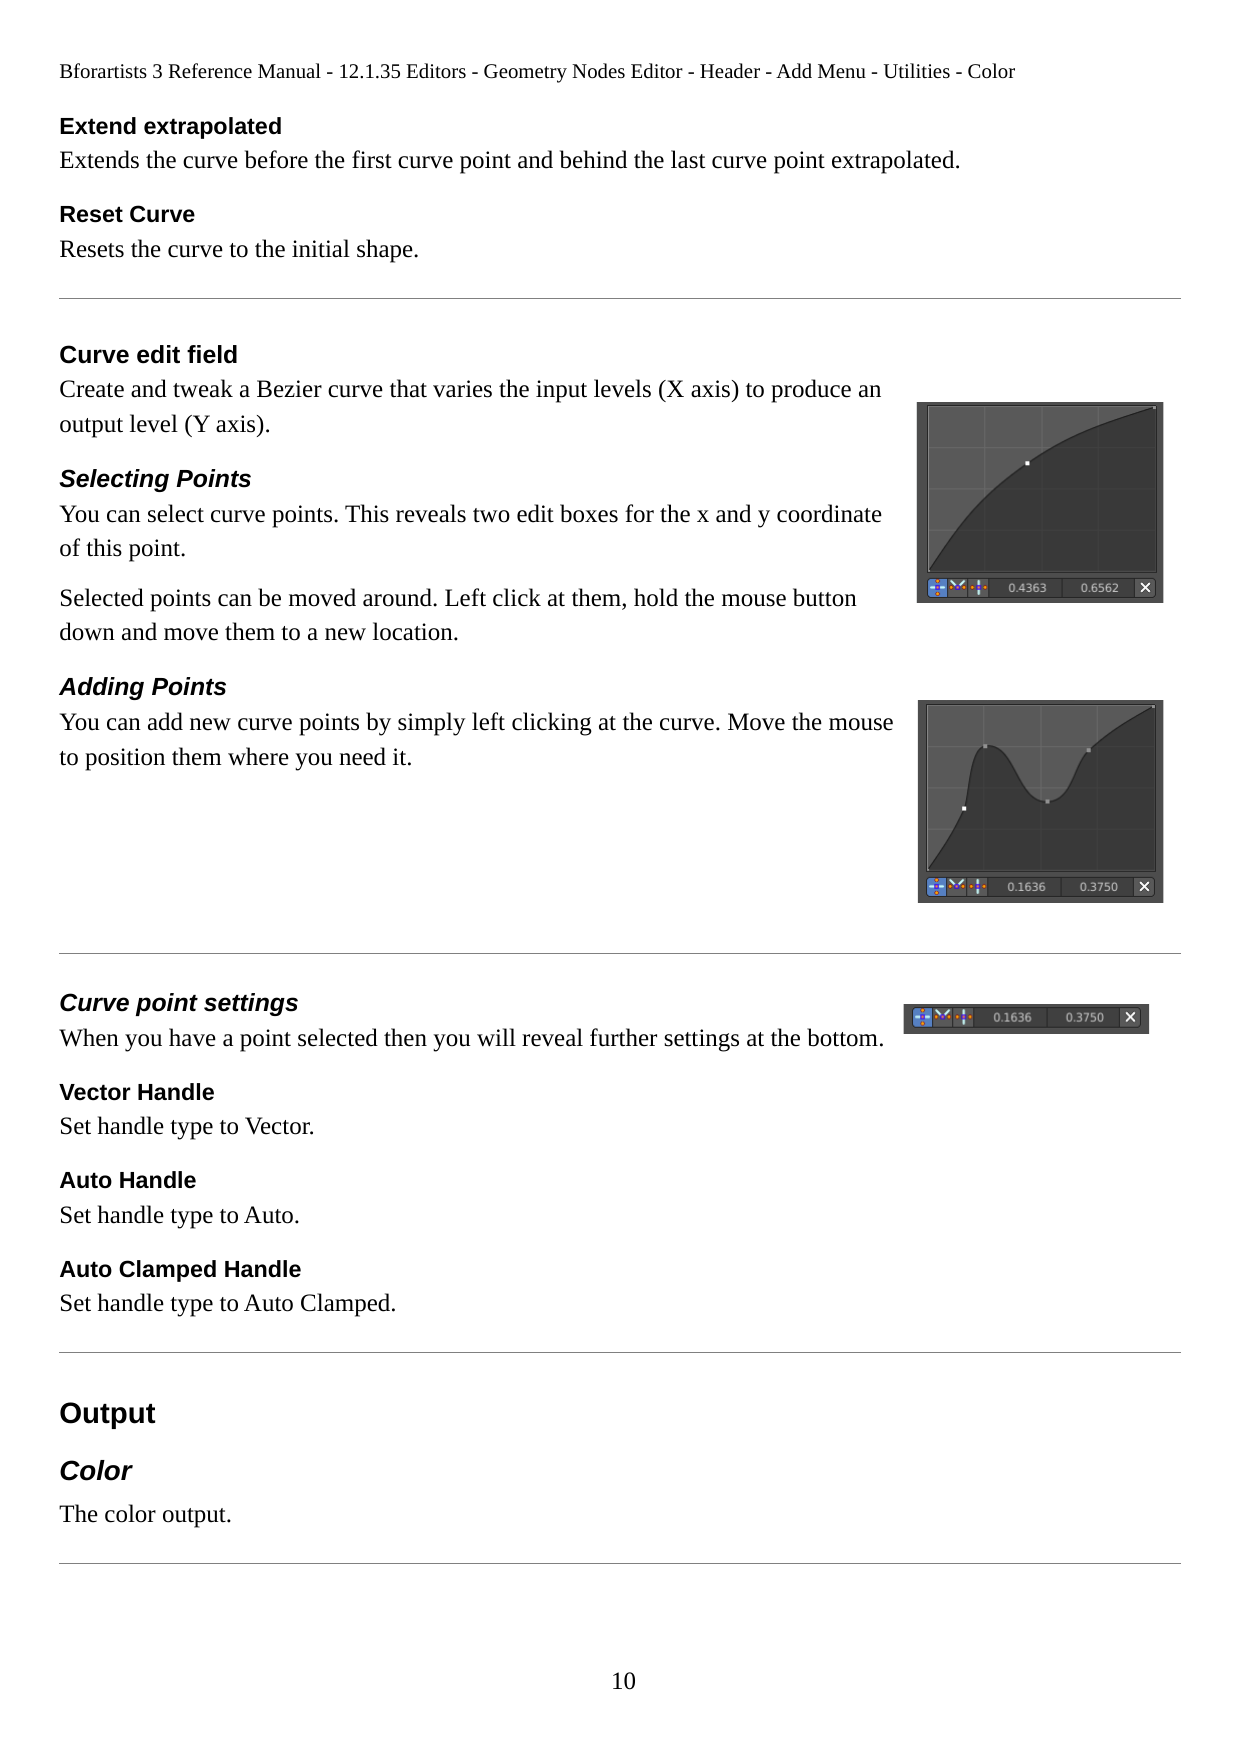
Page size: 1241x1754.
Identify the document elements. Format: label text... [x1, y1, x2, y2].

subtitle [1164, 464, 1181, 493]
text You can select curve points. This reveals two edit boxes for the x and y coordinate of this point. [59, 499, 916, 562]
text Create and tweak a Bezier curve that varies the input levels (X axis) to produce an output level (Y axis). [59, 374, 1181, 438]
subtitle Adding Points [59, 672, 1181, 701]
subtitle Output [59, 1396, 1181, 1430]
subtitle Color [59, 1455, 1181, 1487]
subtitle Curve point settings [59, 988, 1181, 1017]
subtitle Curve edit field [59, 340, 1181, 368]
text Extends the curve before the first curve point and behind the last curve point extrapolated. [59, 146, 1181, 174]
text Set handle type to Vector. [59, 1111, 1181, 1140]
text Selected points can be moved around. Left click at them, hold the mouse button down and move them to a new location. [59, 583, 1181, 646]
text You can add new curve points by simply left clicking at the curve. Move the mouse to position them where you need it. [59, 707, 917, 770]
picture [916, 402, 1164, 603]
text Set handle type to Auto. [59, 1200, 1181, 1228]
subtitle Vector Handle [59, 1078, 1181, 1105]
subtitle Auto Clamped Handle [59, 1255, 1181, 1282]
subtitle Auto Handle [59, 1167, 1181, 1193]
text The color output. [59, 1499, 1181, 1528]
picture [917, 700, 1164, 903]
text Resets the curve to the initial shape. [59, 234, 1181, 263]
subtitle Selecting Points [59, 464, 916, 493]
subtitle Reset Curve [59, 201, 1181, 228]
subtitle Extend extrapolated [59, 113, 1181, 139]
picture [903, 1004, 1150, 1034]
text When you have a point selected then you will reveal further settings at the bottom. [59, 1023, 1181, 1052]
text Set handle type to Auto Clamped. [59, 1288, 1181, 1317]
